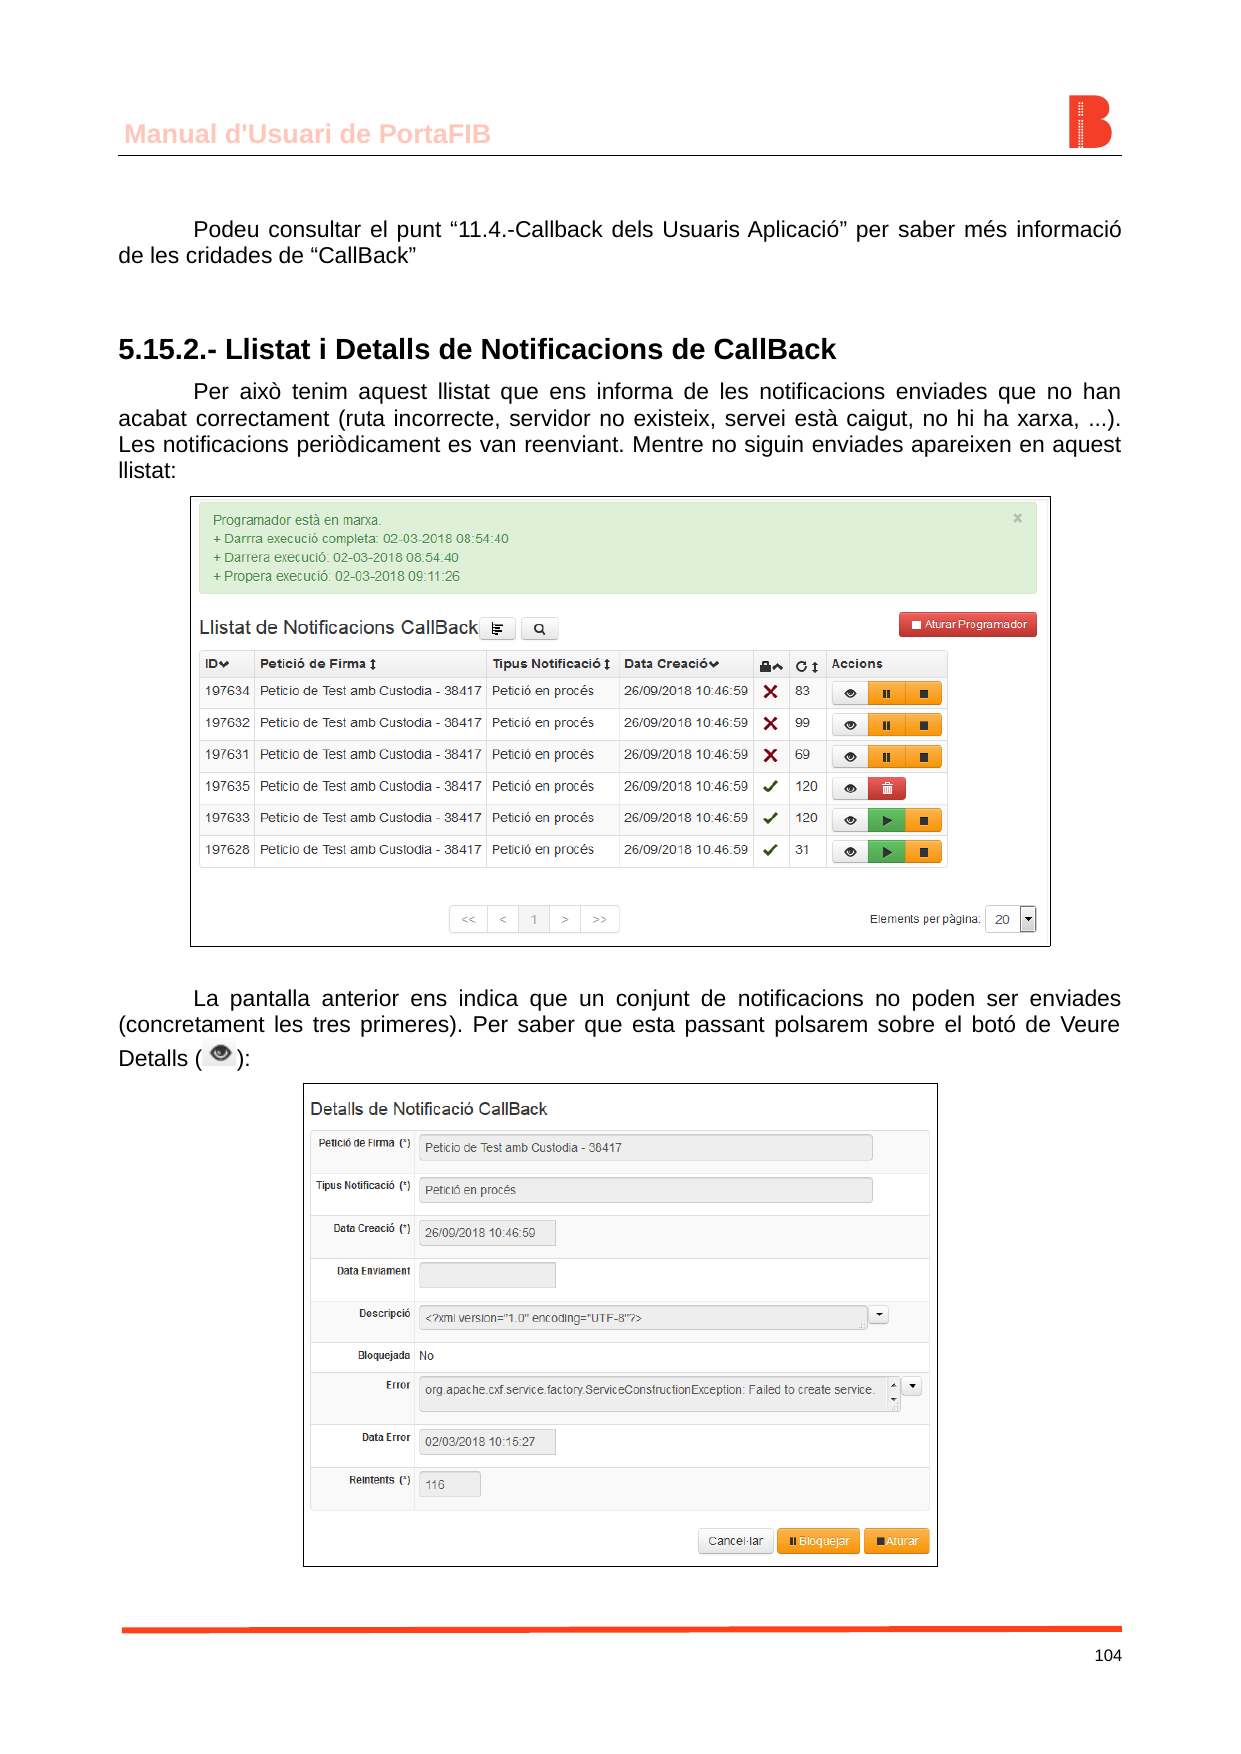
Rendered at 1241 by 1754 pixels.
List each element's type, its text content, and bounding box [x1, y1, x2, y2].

text La pantalla anterior ens indica que un conjunt de notificacions no poden ser enviades (concretament les tres primeres). Per saber que esta passant polsarem sobre el botó de Veure Detalls (): [118, 985, 1122, 1071]
picture [306, 1086, 935, 1564]
picture [192, 499, 1048, 944]
subtitle Llistat i Detalls de Notificacions de CallBack [118, 332, 1122, 366]
picture [1063, 94, 1117, 150]
text Podeu consultar el punt “11.4.-Callback dels Usuaris Aplicació” per saber més informació de les cridades de “CallBack” [118, 216, 1122, 268]
picture [202, 1037, 237, 1066]
text Per això tenim aquest llistat que ens informa de les notificacions enviades que no han acabat correctament (ruta incorrecte, servidor no existeix, servei està caigut, no hi ha xarxa, ...). Les notificacions periòdicament es van reenviant. Mentre no siguin enviades apareixen en aquest llistat: [118, 378, 1122, 484]
